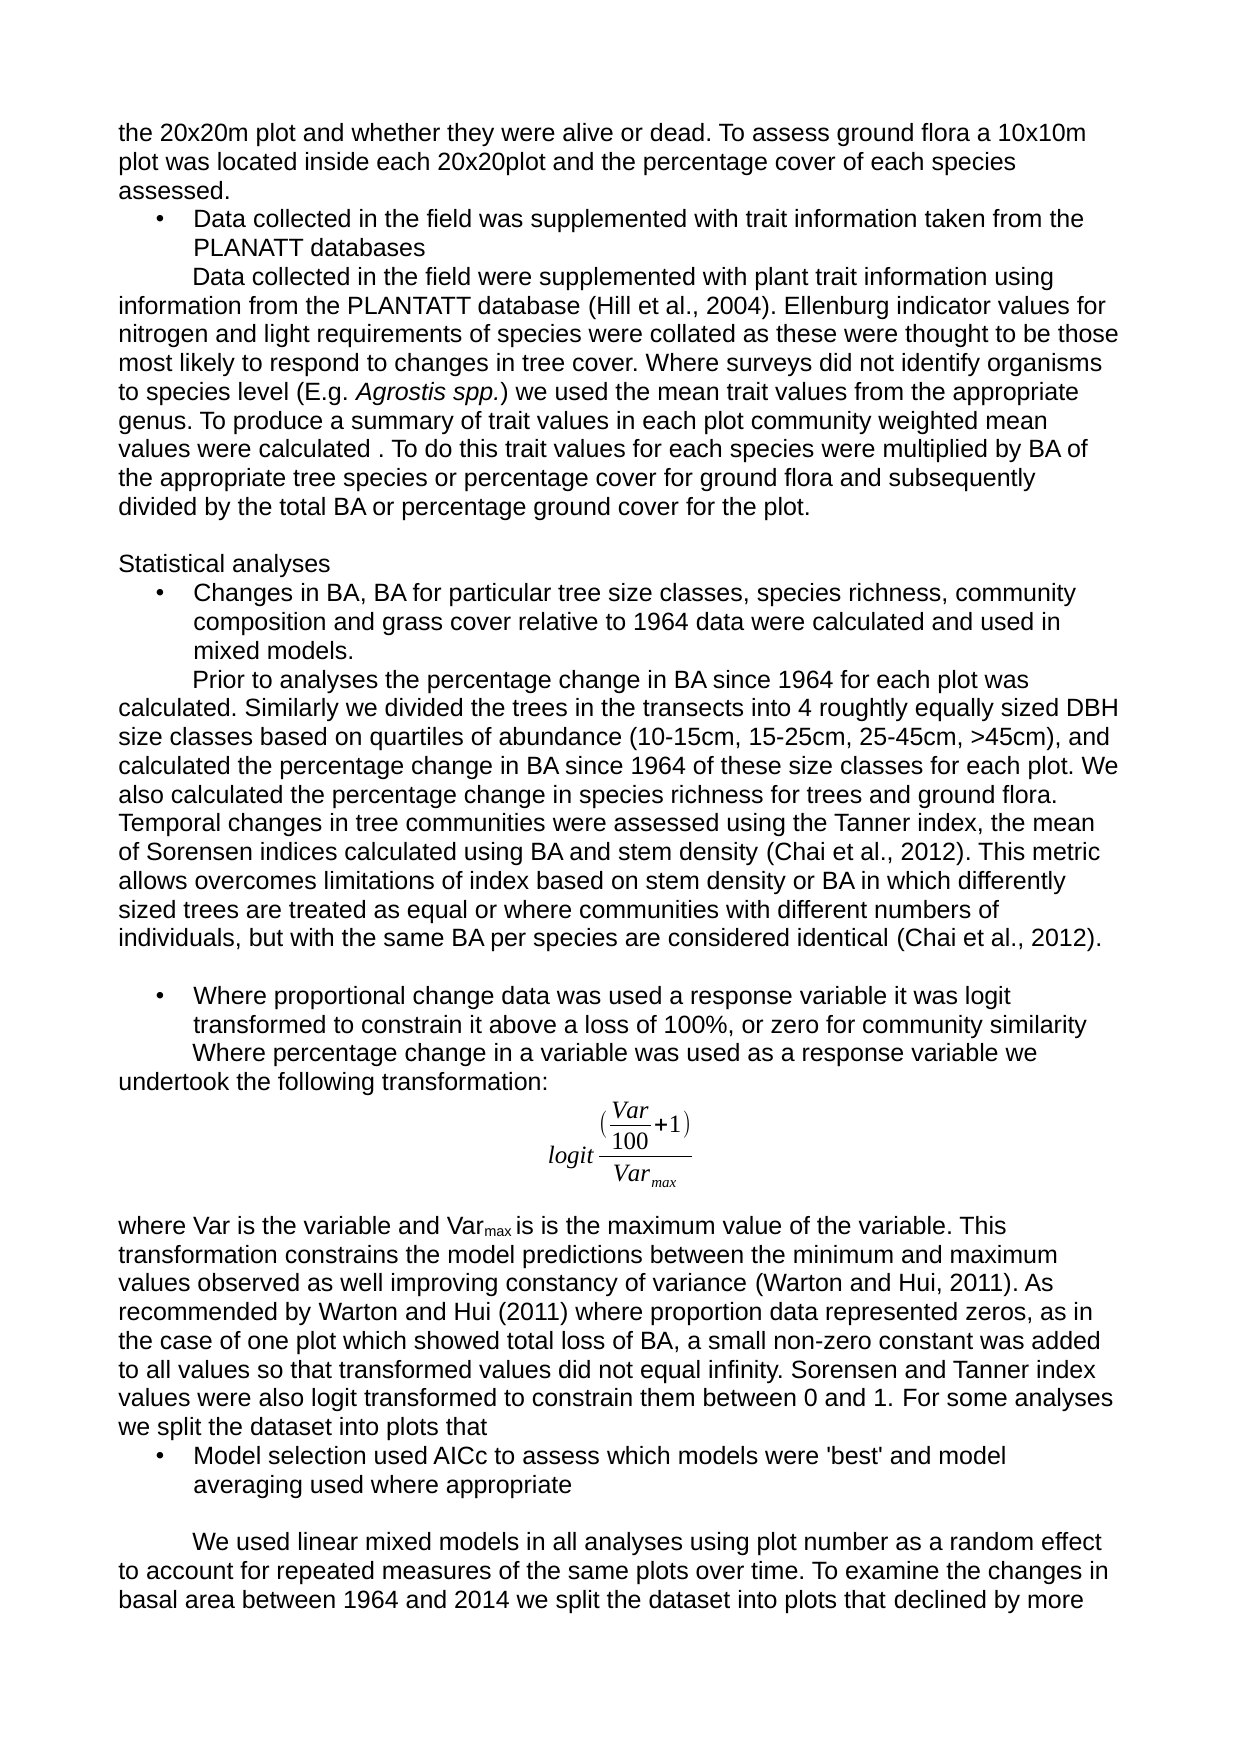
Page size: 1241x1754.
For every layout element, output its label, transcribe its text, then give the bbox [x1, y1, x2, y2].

text the 20x20m plot and whether they were alive or dead. To assess ground flora a 10x10m plot was located inside each 20x20plot and the percentage cover of each species assessed. [118, 118, 1122, 204]
list Data collected in the field was supplemented with trait information taken from the PLANATT databases [156, 204, 1122, 262]
text where Var is the variable and Varmax is is the maximum value of the variable. This transformation constrains the model predictions between the minimum and maximum values observed as well improving constancy of variance (Warton and Hui, 2011). As recommended by Warton and Hui (2011) where proportion data represented zeros, as in the case of one plot which showed total loss of BA, a small non-zero constant was added to all values so that transformed values did not equal infinity. Sorensen and Tanner index values were also logit transformed to constrain them between 0 and 1. For some analyses we split the dataset into plots that ⁠ [118, 1211, 1122, 1441]
list Model selection used AICc to assess which models were 'best' and model averaging used where appropriate [156, 1441, 1122, 1498]
text Where percentage change in a variable was used as a response variable we undertook the following transformation: [118, 1038, 1122, 1096]
list Changes in BA, BA for particular tree size classes, species richness, community composition and grass cover relative to 1964 data were calculated and used in mixed models. [156, 578, 1122, 664]
text Statistical analyses [118, 549, 1122, 578]
text Prior to analyses the percentage change in BA since 1964 for each plot was calculated. Similarly we divided the trees in the transects into 4 roughtly equally sized DBH size classes based on quartiles of abundance (10-15cm, 15-25cm, 25-45cm, >45cm), and calculated the percentage change in BA since 1964 of these size classes for each plot. We also calculated the percentage change in species richness for trees and ground flora. Temporal changes in tree communities were assessed using the Tanner index, the mean of Sorensen indices calculated using BA and stem density (Chai et al., 2012). This metric allows overcomes limitations of index based on stem density or BA in which differently sized trees are treated as equal or where communities with different numbers of individuals, but with the same BA per species are considered identical (Chai et al., 2012). [118, 664, 1122, 952]
text Data collected in the field were supplemented with plant trait information using information from the PLANTATT database (Hill et al., 2004). Ellenburg indicator values for nitrogen and light requirements of species were collated as these were thought to be those most likely to respond to changes in tree cover. Where surveys did not identify organisms to species level (E.g. Agrostis spp.) we used the mean trait values from the appropriate genus. To produce a summary of trait values in each plot community weighted mean values were calculated . To do this trait values for each species were multiplied by BA of the appropriate tree species or percentage cover for ground flora and subsequently divided by the total BA or percentage ground cover for the plot. [118, 262, 1122, 521]
text We used linear mixed models in all analyses using plot number as a random effect to account for repeated measures of the same plots over time. To examine the changes in basal area between 1964 and 2014 we split the dataset into plots that declined by more [118, 1527, 1122, 1613]
list Where proportional change data was used a response variable it was logit transformed to constrain it above a loss of 100%, or zero for community similarity [156, 981, 1122, 1038]
